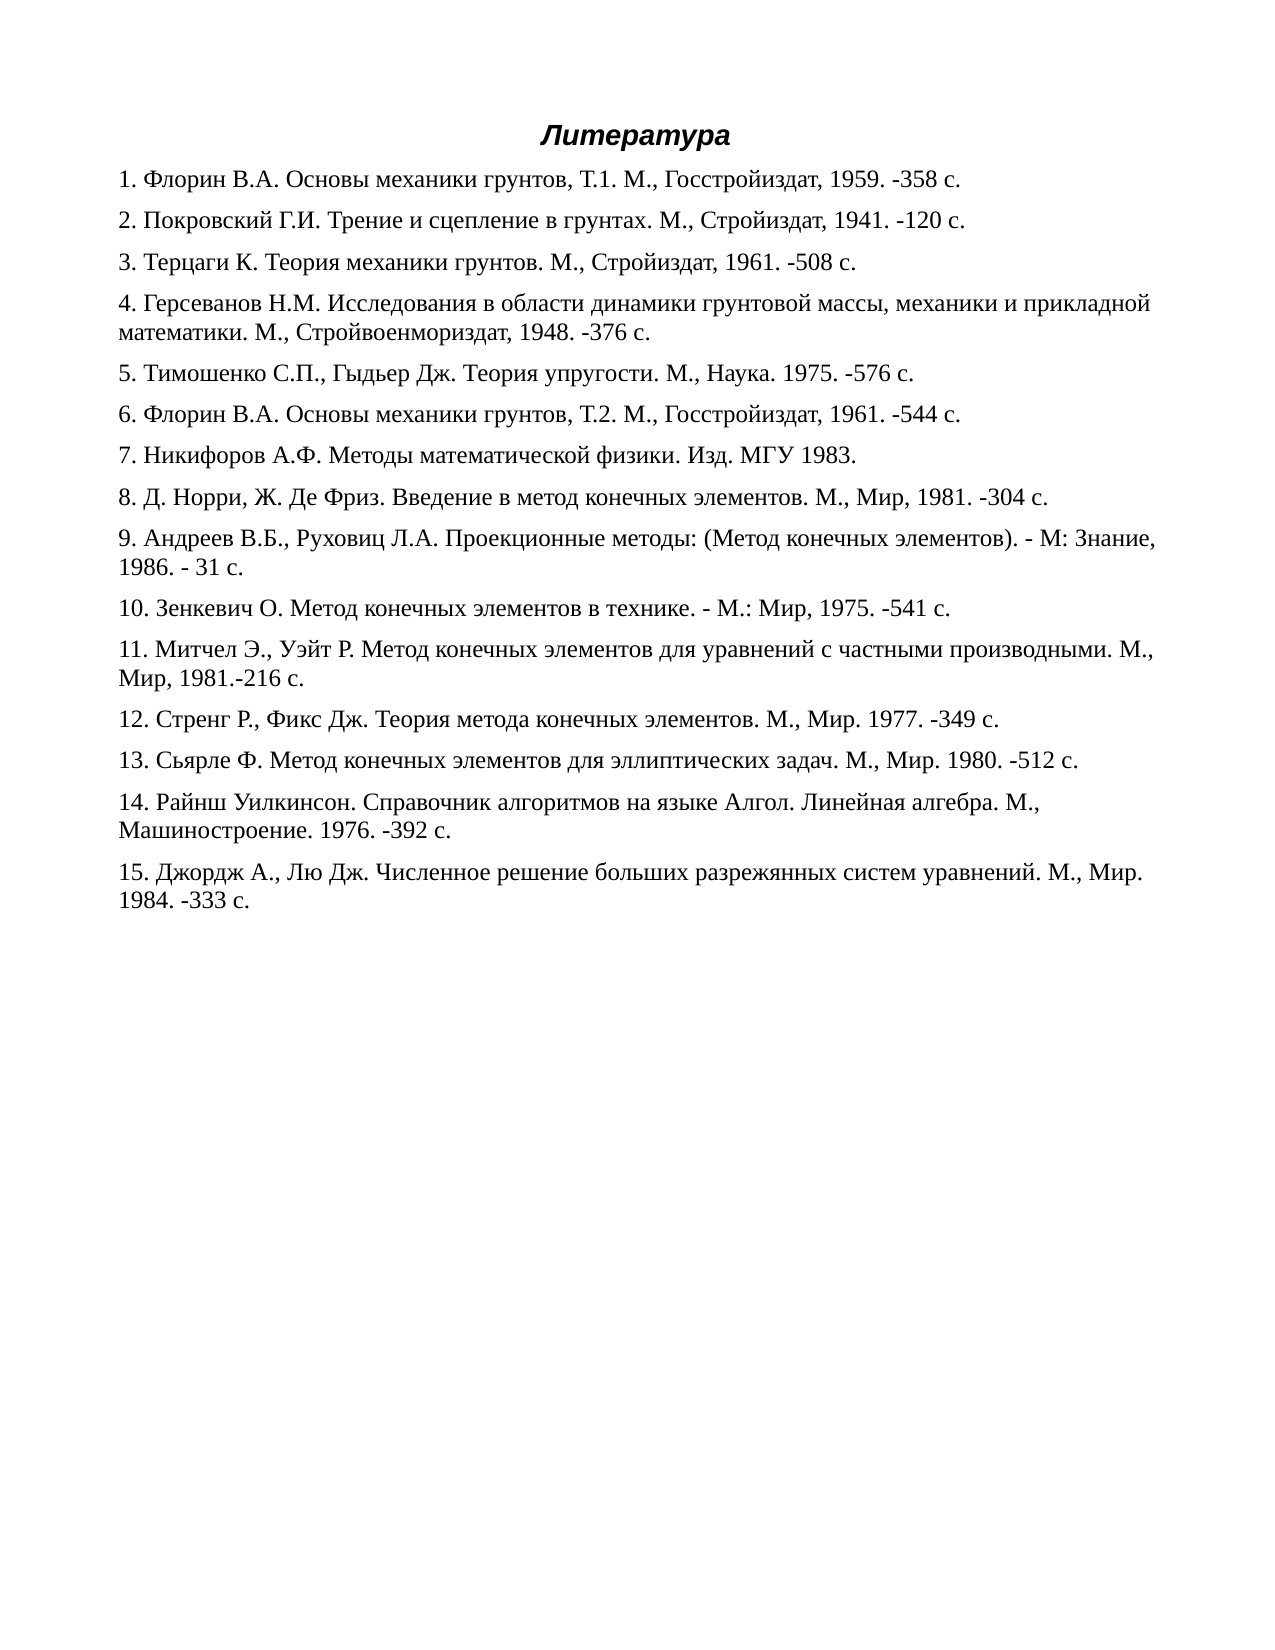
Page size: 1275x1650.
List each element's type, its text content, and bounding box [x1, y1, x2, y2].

text 3. Терцаги К. Теория механики грунтов. М., Стройиздат, 1961. -508 с. [118, 247, 1157, 275]
text 14. Райнш Уилкинсон. Справочник алгоритмов на языке Алгол. Линейная алгебра. М., Машиностроение. 1976. -392 с. [118, 787, 1157, 844]
text 9. Андреев В.Б., Руховиц Л.А. Проекционные методы: (Метод конечных элементов). - М: Знание, 1986. - 31 с. [118, 523, 1157, 580]
text 11. Митчел Э., Уэйт Р. Метод конечных элементов для уравнений с частными производными. М., Мир, 1981.-216 с. [118, 634, 1157, 692]
text 2. Покровский Г.И. Трение и сцепление в грунтах. М., Стройиздат, 1941. -120 с. [118, 205, 1157, 234]
text 4. Герсеванов Н.М. Исследования в области динамики грунтовой массы, механики и прикладной математики. М., Стройвоенмориздат, 1948. -376 с. [118, 288, 1157, 345]
text 15. Джордж А., Лю Дж. Численное решение больших разрежянных систем уравнений. М., Мир. 1984. -333 с. [118, 857, 1157, 914]
text 1. Флорин В.А. Основы механики грунтов, Т.1. М., Госстройиздат, 1959. -358 с. [118, 164, 1157, 193]
text 13. Сьярле Ф. Метод конечных элементов для эллиптических задач. М., Мир. 1980. -512 с. [118, 745, 1157, 774]
text 5. Тимошенко С.П., Гыдьер Дж. Теория упругости. М., Наука. 1975. -576 с. [118, 358, 1157, 387]
text 7. Никифоров А.Ф. Методы математической физики. Изд. МГУ 1983. [118, 440, 1157, 469]
subtitle Литература [118, 118, 1157, 152]
text 10. Зенкевич О. Метод конечных элементов в технике. - М.: Мир, 1975. -541 с. [118, 593, 1157, 622]
text 6. Флорин В.А. Основы механики грунтов, Т.2. М., Госстройиздат, 1961. -544 с. [118, 399, 1157, 428]
text 8. Д. Норри, Ж. Де Фриз. Введение в метод конечных элементов. М., Мир, 1981. -304 с. [118, 482, 1157, 510]
text 12. Стренг Р., Фикс Дж. Теория метода конечных элементов. М., Мир. 1977. -349 с. [118, 704, 1157, 733]
